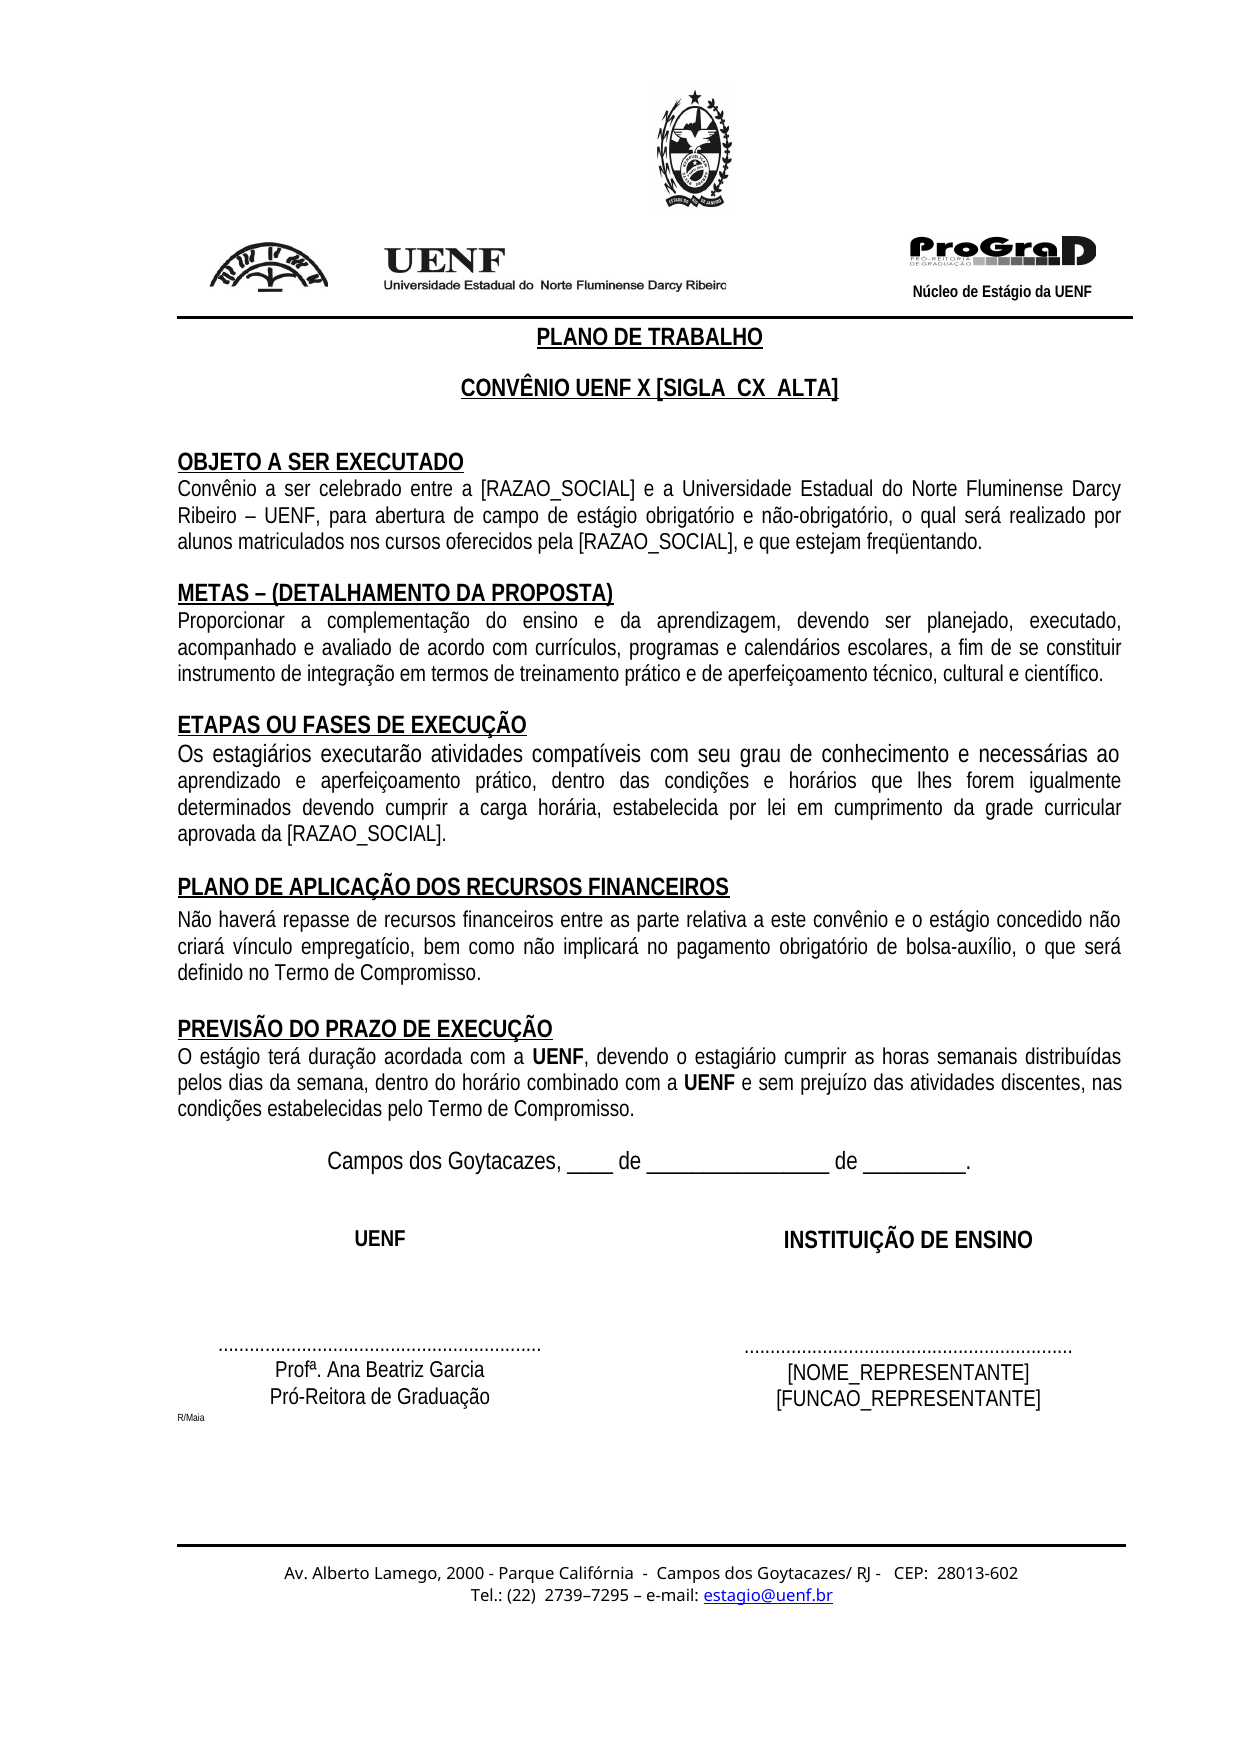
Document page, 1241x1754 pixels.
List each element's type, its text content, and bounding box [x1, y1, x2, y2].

table_header [590, 1225, 702, 1411]
text PREVISÃO DO PRAZO DE EXECUÇÃO [177, 1014, 1122, 1043]
text Não haverá repasse de recursos financeiros entre as parte relativa a este convênio e o estágio concedido não criará vínculo empregatício, bem como não implicará no pagamento obrigatório de bolsa-auxílio, o que será definido no Termo de Compromisso. [177, 906, 1122, 985]
text ETAPAS OU FASES DE EXECUÇÃO [177, 710, 1122, 739]
table_header INSTITUIÇÃO DE ENSINO ............................................................... [NOME_REPRESENTANTE] [FUNCAO_REPRESENTANTE] [702, 1225, 1115, 1411]
text R/Maia [177, 1411, 1122, 1423]
text OBJETO A SER EXECUTADO [177, 447, 1122, 475]
text O estágio terá duração acordada com a UENF, devendo o estagiário cumprir as horas semanais distribuídas pelos dias da semana, dentro do horário combinado com a UENF e sem prejuízo das atividades discentes, nas condições estabelecidas pelo Termo de Compromisso. [177, 1043, 1122, 1122]
subtitle CONVÊNIO UENF X [SIGLA_CX_ALTA] [177, 373, 1122, 401]
picture [653, 84, 736, 214]
subtitle PLANO DE APLICAÇÃO DOS RECURSOS FINANCEIROS [177, 871, 1122, 900]
picture [384, 248, 727, 292]
text Proporcionar a complementação do ensino e da aprendizagem, devendo ser planejado, executado, acompanhado e avaliado de acordo com currículos, programas e calendários escolares, a fim de se constituir instrumento de integração em termos de treinamento prático e de aperfeiçoamento técnico, cultural e científico. [177, 607, 1122, 686]
text Convênio a ser celebrado entre a [RAZAO_SOCIAL] e a Universidade Estadual do Norte Fluminense Darcy Ribeiro – UENF, para abertura de campo de estágio obrigatório e não-obrigatório, o qual será realizado por alunos matriculados nos cursos oferecidos pela [RAZAO_SOCIAL], e que estejam freqüentando. [177, 475, 1122, 554]
picture [209, 242, 328, 292]
text METAS – (DETALHAMENTO DA PROPOSTA) [177, 578, 1122, 607]
subtitle PLANO DE TRABALHO [177, 322, 1122, 351]
text Os estagiários executarão atividades compatíveis com seu grau de conhecimento e necessárias ao aprendizado e aperfeiçoamento prático, dentro das condições e horários que lhes forem igualmente determinados devendo cumprir a carga horária, estabelecida por lei em cumprimento da grade curricular aprovada da [RAZAO_SOCIAL]. [177, 739, 1122, 846]
text Campos dos Goytacazes, ____ de ________________ de _________. [177, 1146, 1122, 1174]
table_header UENF .............................................................. Profª. Ana Beatriz Garcia Pró-Reitora de Graduação [170, 1225, 590, 1411]
